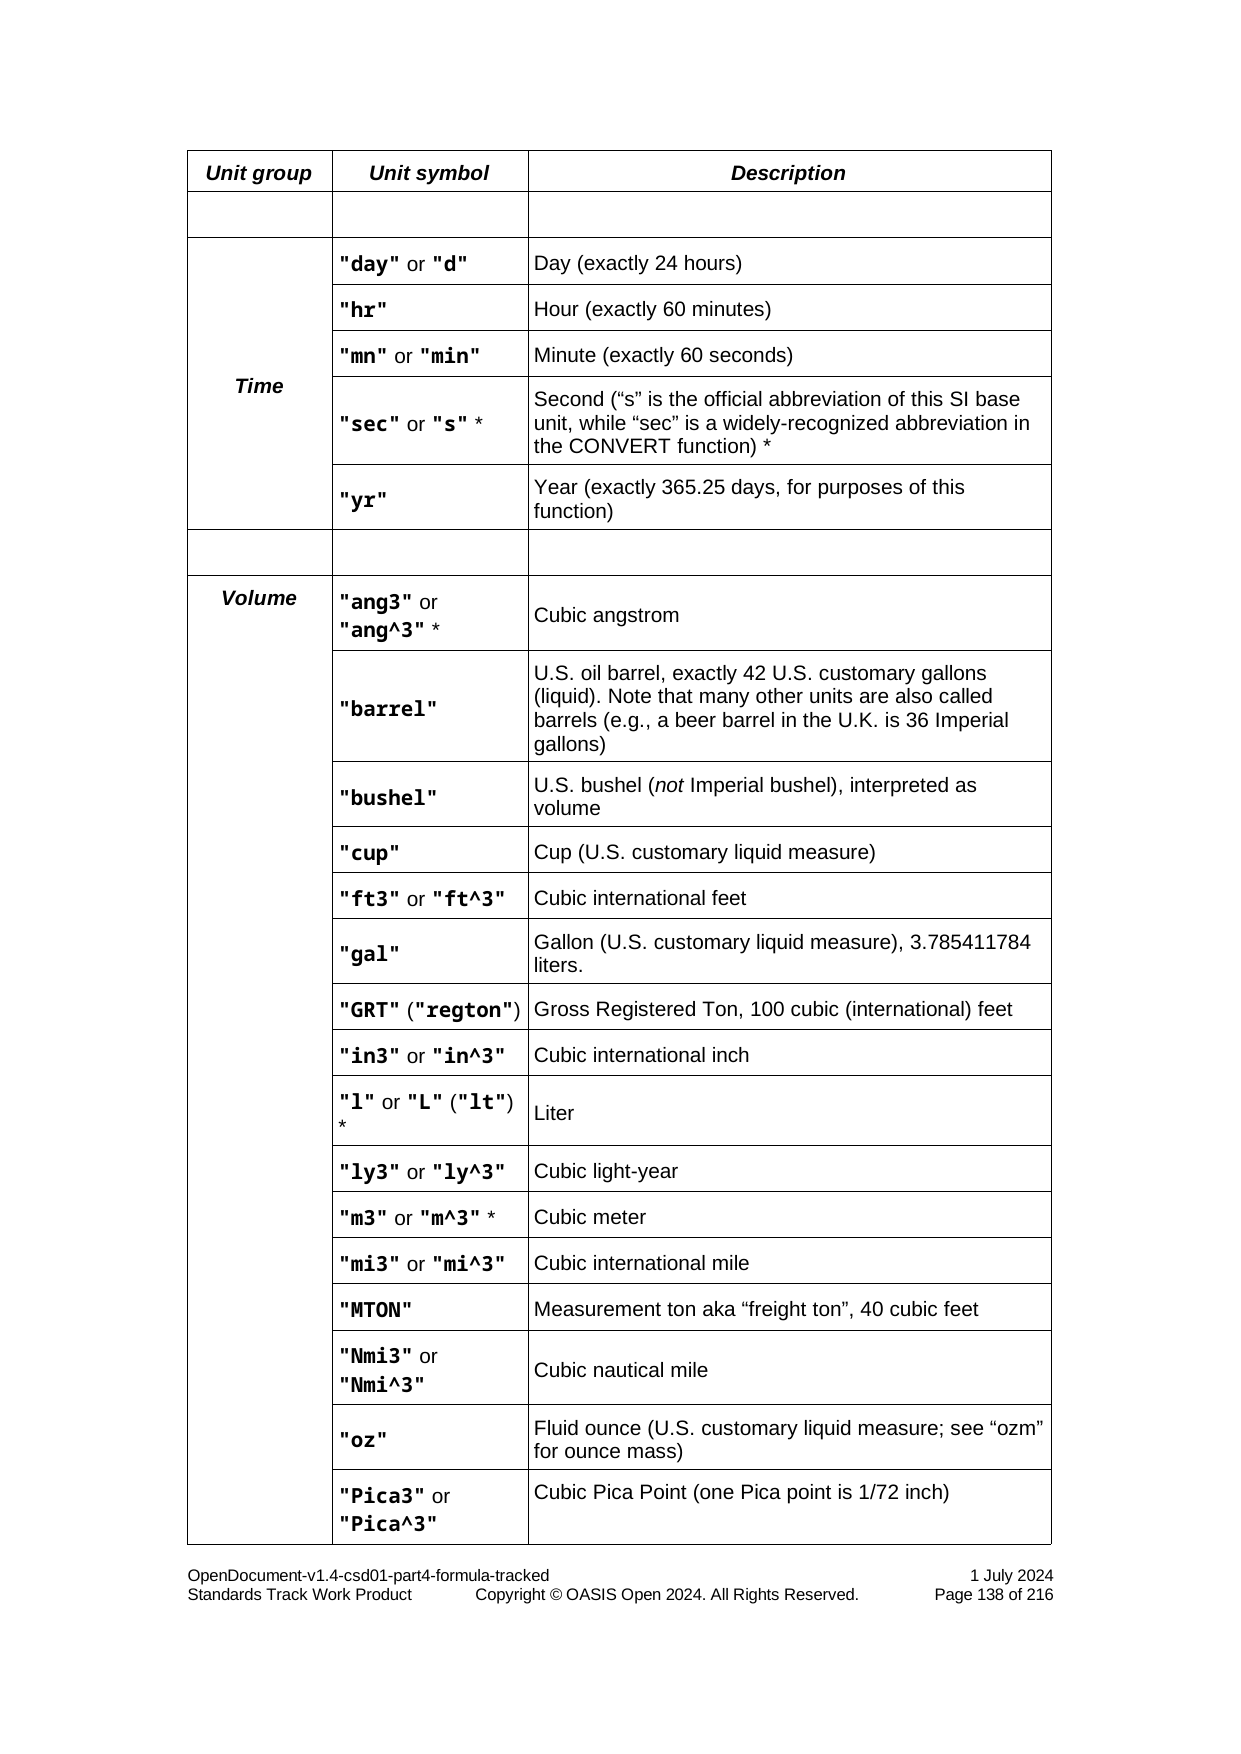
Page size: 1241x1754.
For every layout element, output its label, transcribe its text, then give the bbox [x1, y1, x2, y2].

table_cell Cubic international feet [529, 873, 1051, 918]
table_cell U.S. oil barrel, exactly 42 U.S. customary gallons (liquid). Note that many other units are also called barrels (e.g., a beer barrel in the U.K. is 36 Imperial gallons) [529, 651, 1051, 761]
table_cell Cubic international mile [529, 1238, 1051, 1283]
table_cell Cubic nautical mile [529, 1331, 1051, 1404]
table_cell Cubic light-year [529, 1146, 1051, 1191]
table_header Description [529, 151, 1051, 191]
table_cell Gross Registered Ton, 100 cubic (international) feet [529, 984, 1051, 1029]
table_cell [529, 530, 1051, 575]
table_cell "ly3" or "ly^3" [333, 1146, 528, 1191]
table_cell "yr" [333, 465, 528, 529]
table_cell "Nmi3" or "Nmi^3" [333, 1331, 528, 1404]
table_cell "mi3" or "mi^3" [333, 1238, 528, 1283]
table_cell "oz" [333, 1405, 528, 1469]
table_header Unit symbol [333, 151, 528, 191]
table_cell [188, 530, 332, 575]
table_cell Cubic international inch [529, 1030, 1051, 1075]
table_cell Liter [529, 1076, 1051, 1145]
table_cell "mn" or "min" [333, 331, 528, 376]
table_cell Day (exactly 24 hours) [529, 238, 1051, 283]
table_cell "barrel" [333, 651, 528, 761]
table_cell Hour (exactly 60 minutes) [529, 285, 1051, 329]
table_cell Time [188, 238, 332, 529]
table_cell "hr" [333, 285, 528, 329]
table_cell "ang3" or "ang^3" * [333, 576, 528, 649]
table_cell "MTON" [333, 1284, 528, 1329]
table_cell [188, 192, 332, 237]
table_cell Measurement ton aka “freight ton”, 40 cubic feet [529, 1284, 1051, 1329]
table_cell [333, 530, 528, 575]
table_cell Minute (exactly 60 seconds) [529, 331, 1051, 376]
table_cell "cup" [333, 827, 528, 872]
table_cell "in3" or "in^3" [333, 1030, 528, 1075]
table_cell Fluid ounce (U.S. customary liquid measure; see “ozm” for ounce mass) [529, 1405, 1051, 1469]
table_cell "day" or "d" [333, 238, 528, 283]
table_cell U.S. bushel (not Imperial bushel), interpreted as volume [529, 762, 1051, 826]
table_header Unit group [188, 151, 332, 191]
table_cell "sec" or "s" * [333, 377, 528, 464]
table_cell Year (exactly 365.25 days, for purposes of this function) [529, 465, 1051, 529]
table_cell "m3" or "m^3" * [333, 1192, 528, 1237]
table_cell "bushel" [333, 762, 528, 826]
table_cell "GRT" ("regton") [333, 984, 528, 1029]
table_cell [333, 192, 528, 237]
table_cell Cup (U.S. customary liquid measure) [529, 827, 1051, 872]
table_cell "Pica3" or "Pica^3" [333, 1470, 528, 1543]
table_cell Cubic angstrom [529, 576, 1051, 649]
table_cell Cubic meter [529, 1192, 1051, 1237]
table_cell [529, 192, 1051, 237]
table_cell "l" or "L" ("lt") * [333, 1076, 528, 1145]
table_cell "gal" [333, 919, 528, 983]
table_cell Gallon (U.S. customary liquid measure), 3.785411784 liters. [529, 919, 1051, 983]
table_cell Second (“s” is the official abbreviation of this SI base unit, while “sec” is a widely-recognized abbreviation in the CONVERT function) * [529, 377, 1051, 464]
table_cell "ft3" or "ft^3" [333, 873, 528, 918]
table_cell Volume [188, 576, 332, 1543]
table_cell Cubic Pica Point (one Pica point is 1/72 inch) [529, 1470, 1051, 1543]
